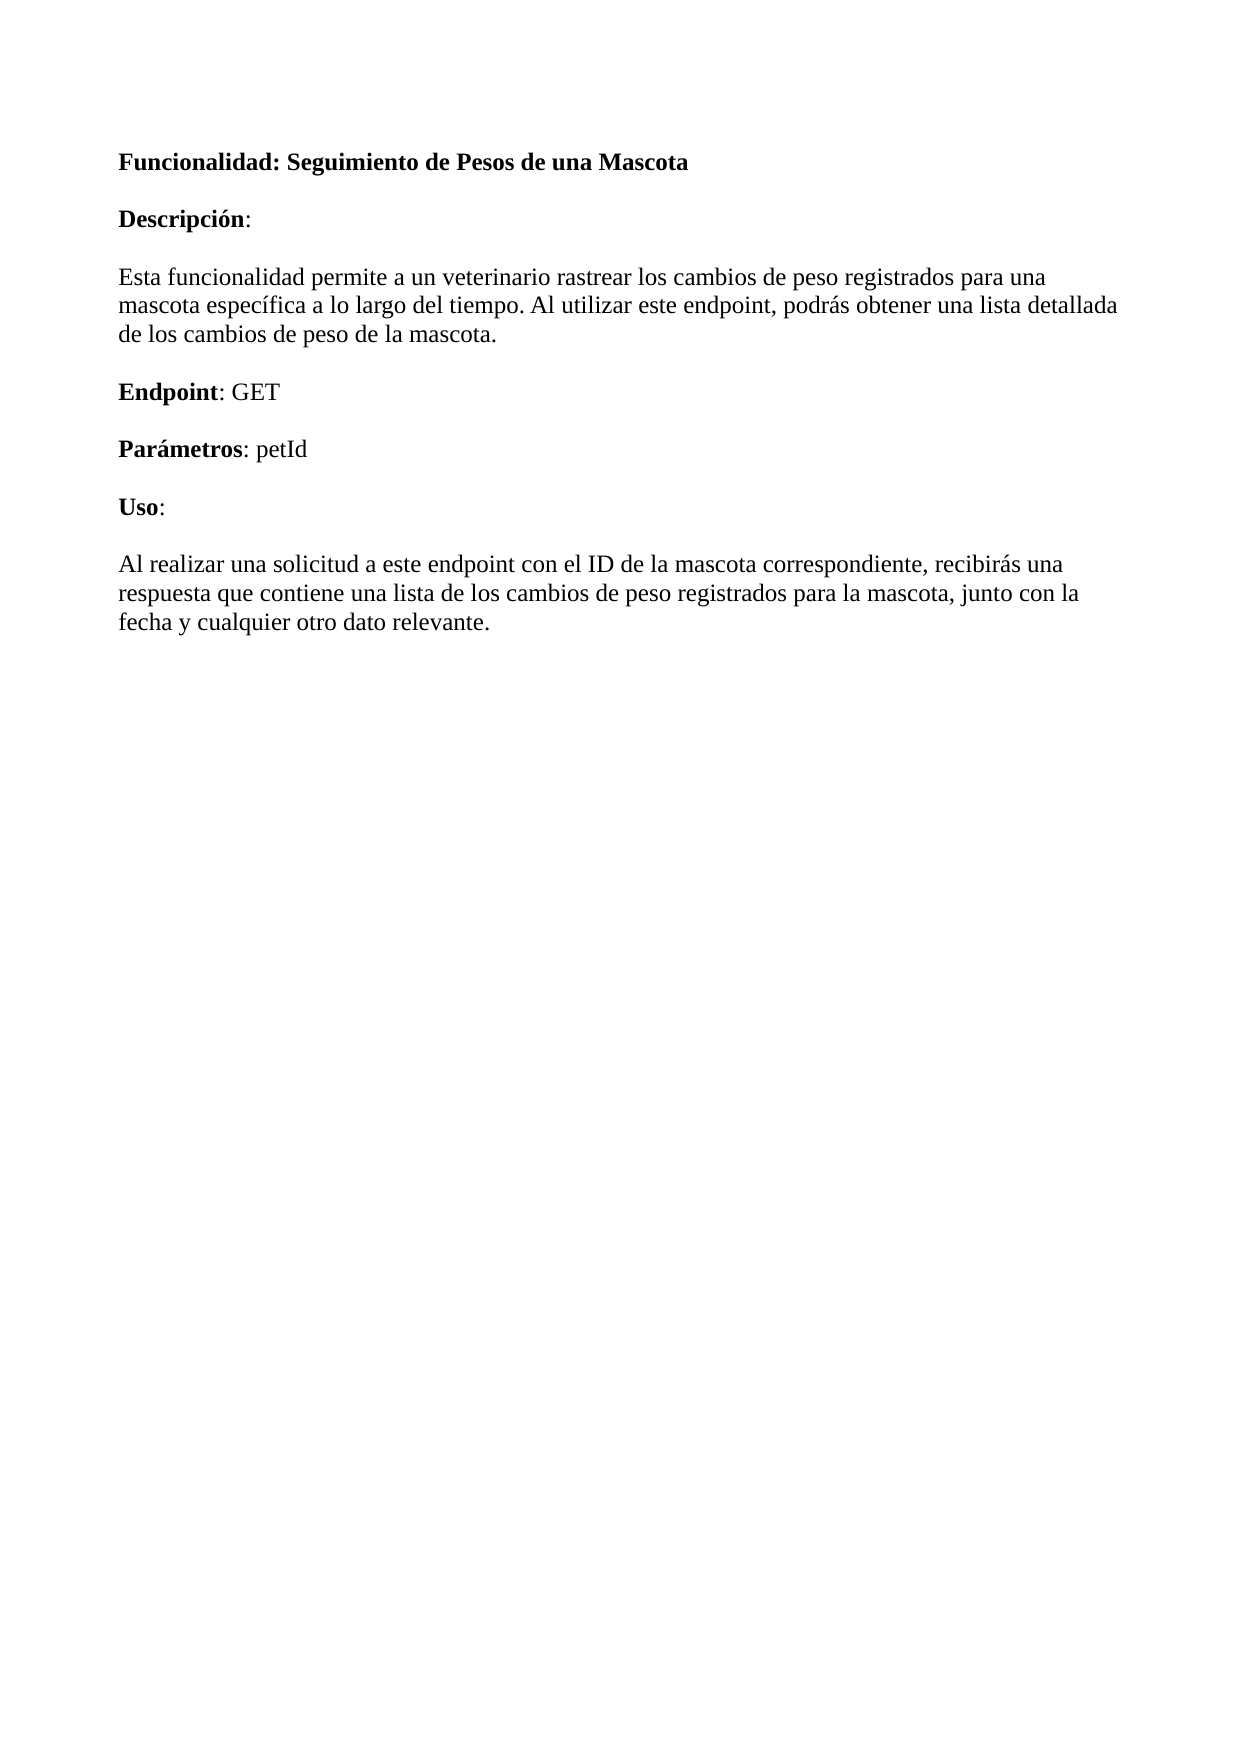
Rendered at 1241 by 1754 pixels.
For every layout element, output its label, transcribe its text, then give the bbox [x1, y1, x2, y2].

text Uso: [118, 492, 1122, 521]
text Funcionalidad: Seguimiento de Pesos de una Mascota [118, 147, 1122, 176]
text Descripción: [118, 204, 1122, 233]
text Parámetros: petId [118, 434, 1122, 463]
text Endpoint: GET [118, 377, 1122, 406]
text Esta funcionalidad permite a un veterinario rastrear los cambios de peso registrados para una mascota específica a lo largo del tiempo. Al utilizar este endpoint, podrás obtener una lista detallada de los cambios de peso de la mascota. [118, 262, 1122, 348]
text Al realizar una solicitud a este endpoint con el ID de la mascota correspondiente, recibirás una respuesta que contiene una lista de los cambios de peso registrados para la mascota, junto con la fecha y cualquier otro dato relevante. [118, 549, 1122, 636]
